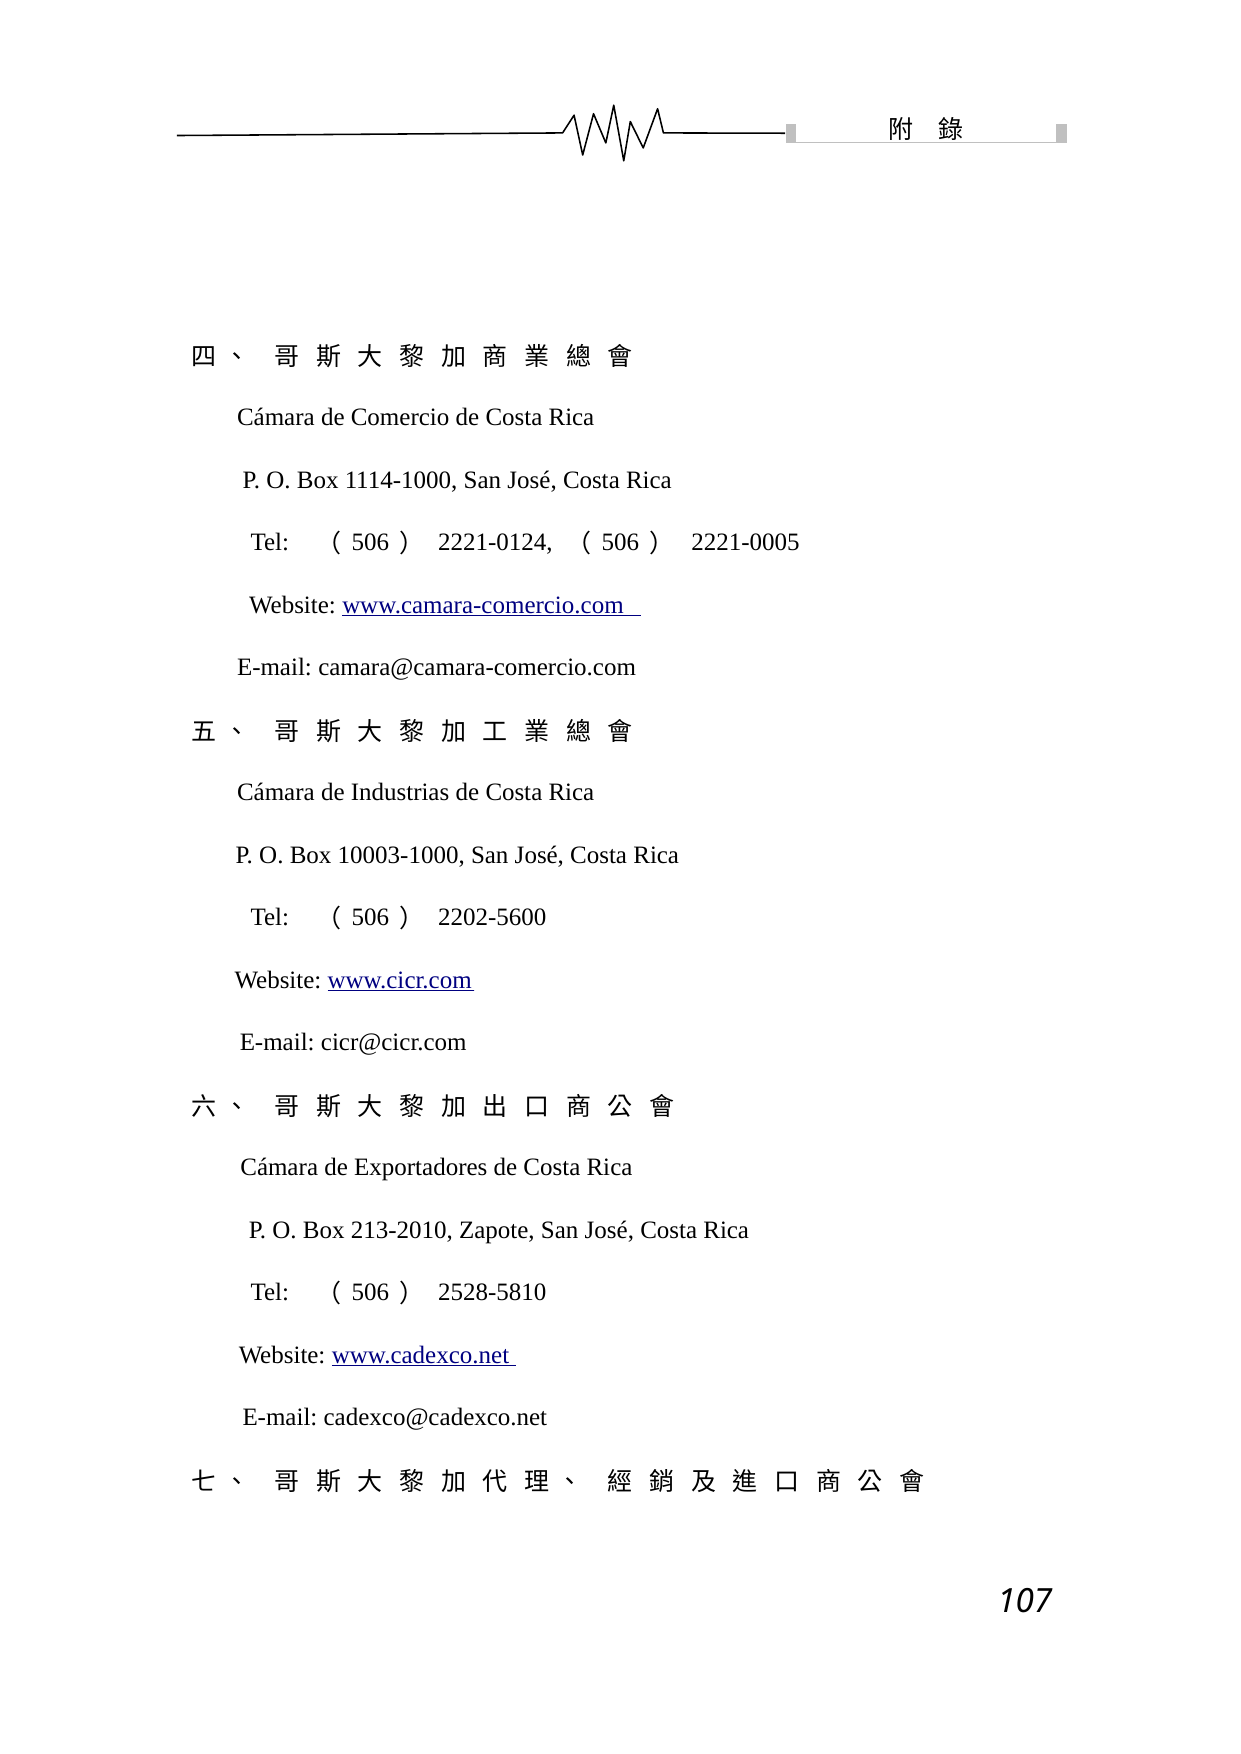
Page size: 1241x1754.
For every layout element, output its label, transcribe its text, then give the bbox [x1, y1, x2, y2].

text Website: www.cadexco.net [183, 1313, 1058, 1375]
text Tel:（506）2202-5600 [183, 875, 1058, 938]
text 四、哥斯大黎加商業總會 [183, 313, 1058, 375]
text 五、哥斯大黎加工業總會 [183, 688, 1058, 750]
text E-mail: cicr@cicr.com [183, 1000, 1058, 1063]
text Cámara de Comercio de Costa Rica [183, 375, 1058, 438]
text Cámara de Industrias de Costa Rica [183, 750, 1058, 813]
text Tel:（506）2221-0124,（506）2221-0005 [183, 500, 1058, 563]
text 七、哥斯大黎加代理、經銷及進口商公會 [183, 1438, 1058, 1500]
text E-mail: camara@camara-comercio.com [183, 625, 1058, 688]
text Cámara de Exportadores de Costa Rica [183, 1125, 1058, 1188]
text Website: www.cicr.com [183, 938, 1058, 1000]
text Tel:（506）2528-5810 [183, 1250, 1058, 1313]
text 六、哥斯大黎加出口商公會 [183, 1063, 1058, 1125]
text P. O. Box 10003-1000, San José, Costa Rica [183, 813, 1058, 875]
text P. O. Box 1114-1000, San José, Costa Rica [183, 438, 1058, 500]
text Website: www.camara-comercio.com [183, 563, 1058, 625]
text P. O. Box 213-2010, Zapote, San José, Costa Rica [183, 1188, 1058, 1250]
text E-mail: cadexco@cadexco.net [183, 1375, 1058, 1438]
